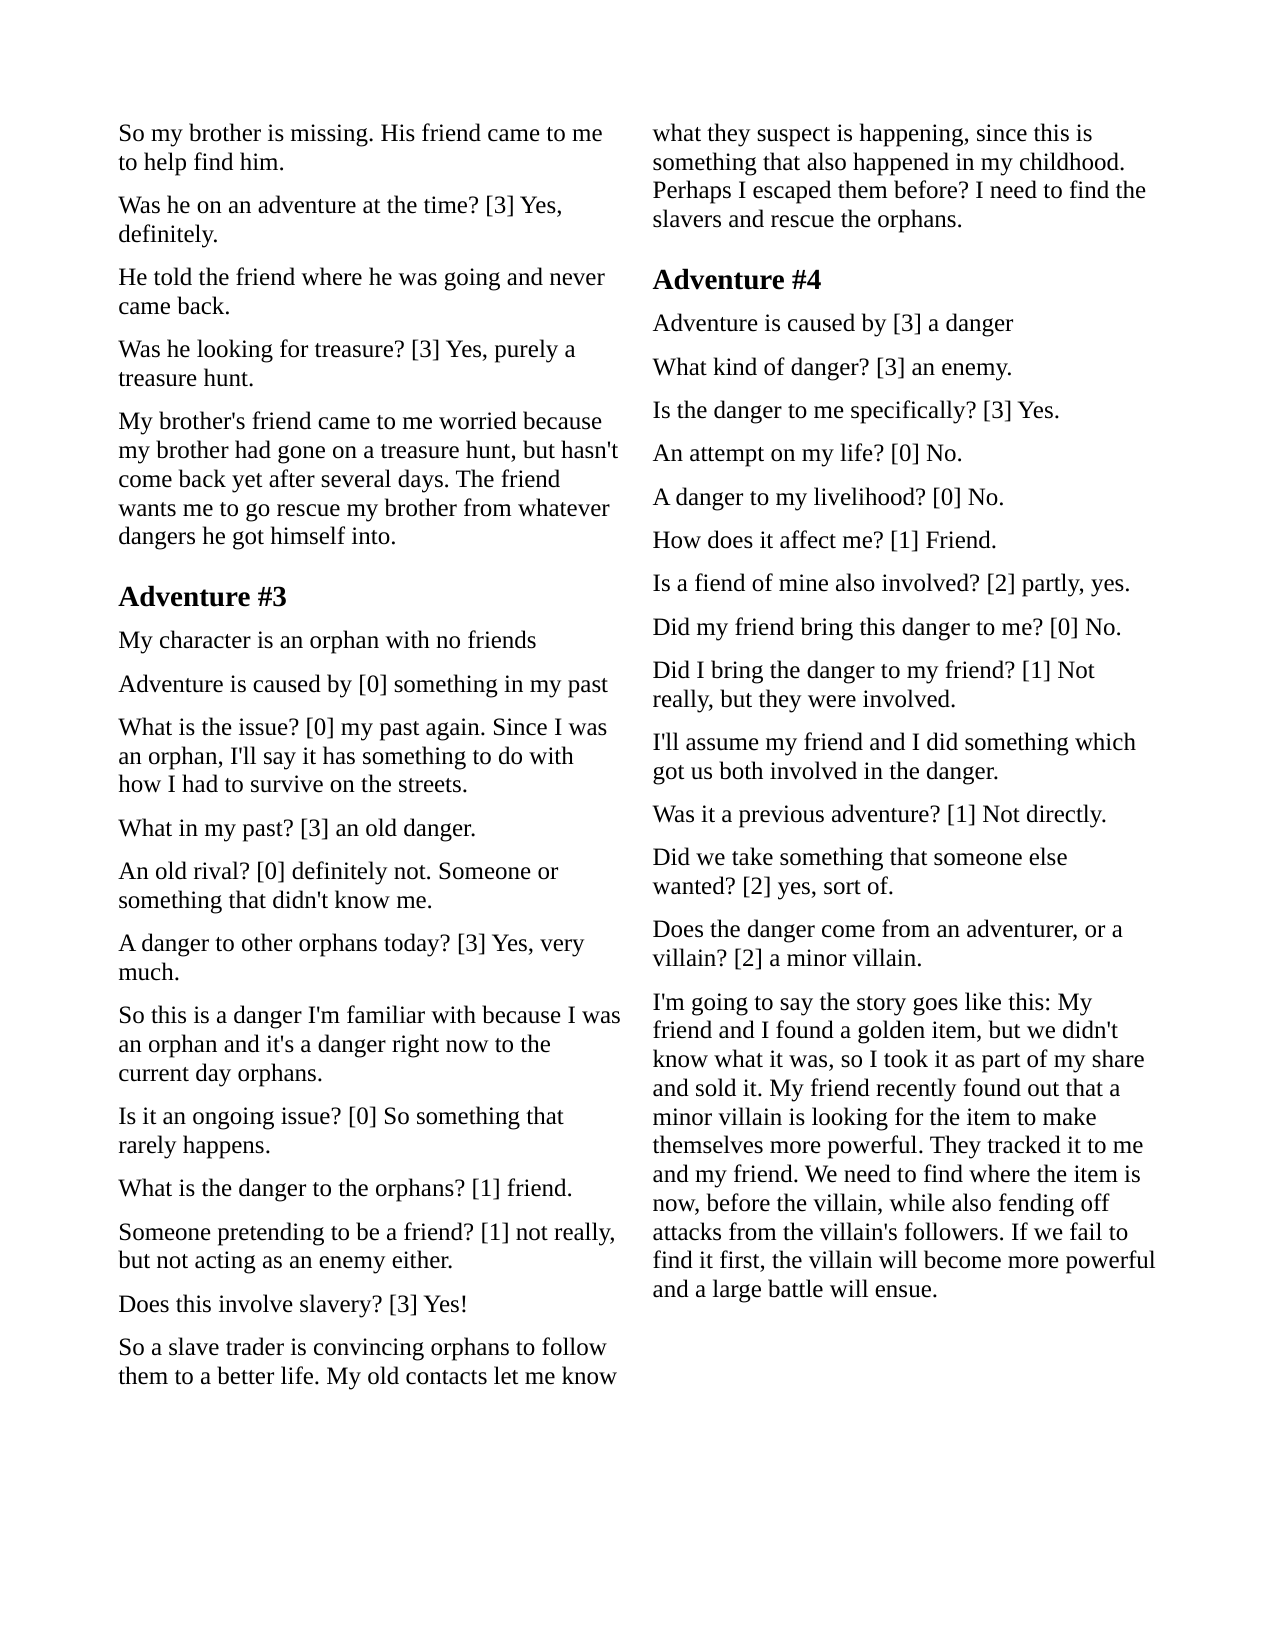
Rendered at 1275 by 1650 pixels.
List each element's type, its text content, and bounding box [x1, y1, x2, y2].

subtitle Adventure #3 [118, 579, 622, 613]
text My character is an orphan with no friends [118, 625, 622, 654]
text My brother's friend came to me worried because my brother had gone on a treasure hunt, but hasn't come back yet after several days. The friend wants me to go rescue my brother from whatever dangers he got himself into. [118, 406, 622, 550]
text Adventure is caused by [0] something in my past [118, 669, 622, 697]
text How does it affect me? [1] Friend. [652, 525, 1157, 554]
text Did we take something that someone else wanted? [2] yes, sort of. [652, 842, 1157, 900]
text What in my past? [3] an old danger. [118, 813, 622, 842]
text Adventure is caused by [3] a danger [652, 308, 1157, 337]
text Was he on an adventure at the time? [3] Yes, definitely. [118, 190, 622, 248]
text So a slave trader is convincing orphans to follow them to a better life. My old contacts let me know [118, 1332, 622, 1389]
text Was it a previous adventure? [1] Not directly. [652, 799, 1157, 828]
text An old rival? [0] definitely not. Someone or something that didn't know me. [118, 856, 622, 914]
text Is the danger to me specifically? [3] Yes. [652, 395, 1157, 424]
text What is the danger to the orphans? [1] friend. [118, 1173, 622, 1202]
text Did my friend bring this danger to me? [0] No. [652, 612, 1157, 640]
text Does this involve slavery? [3] Yes! [118, 1289, 622, 1317]
text Does the danger come from an adventurer, or a villain? [2] a minor villain. [652, 914, 1157, 972]
text What kind of danger? [3] an enemy. [652, 352, 1157, 380]
text Someone pretending to be a friend? [1] not really, but not acting as an enemy either. [118, 1217, 622, 1274]
text Did I bring the danger to my friend? [1] Not really, but they were involved. [652, 655, 1157, 712]
text Was he looking for treasure? [3] Yes, purely a treasure hunt. [118, 334, 622, 392]
text So my brother is missing. His friend came to me to help find him. [118, 118, 622, 176]
text What is the issue? [0] my past again. Since I was an orphan, I'll say it has something to do with how I had to survive on the streets. [118, 712, 622, 798]
text He told the friend where he was going and never came back. [118, 262, 622, 320]
text An attempt on my life? [0] No. [652, 438, 1157, 467]
text So this is a danger I'm familiar with because I was an orphan and it's a danger right now to the current day orphans. [118, 1000, 622, 1087]
text A danger to other orphans today? [3] Yes, very much. [118, 928, 622, 986]
text Is a fiend of mine also involved? [2] partly, yes. [652, 568, 1157, 597]
subtitle Adventure #4 [652, 262, 1157, 296]
text I'll assume my friend and I did something which got us both involved in the danger. [652, 727, 1157, 784]
text A danger to my livelihood? [0] No. [652, 482, 1157, 510]
text what they suspect is happening, since this is something that also happened in my childhood. Perhaps I escaped them before? I need to find the slavers and rescue the orphans. [652, 118, 1157, 233]
text Is it an ongoing issue? [0] So something that rarely happens. [118, 1101, 622, 1159]
text I'm going to say the story goes like this: My friend and I found a golden item, but we didn't know what it was, so I took it as part of my share and sold it. My friend recently found out that a minor villain is looking for the item to make themselves more powerful. They tracked it to me and my friend. We need to find where the item is now, before the villain, while also fending off attacks from the villain's followers. If we fail to find it first, the villain will become more powerful and a large battle will ensue. [652, 987, 1157, 1303]
